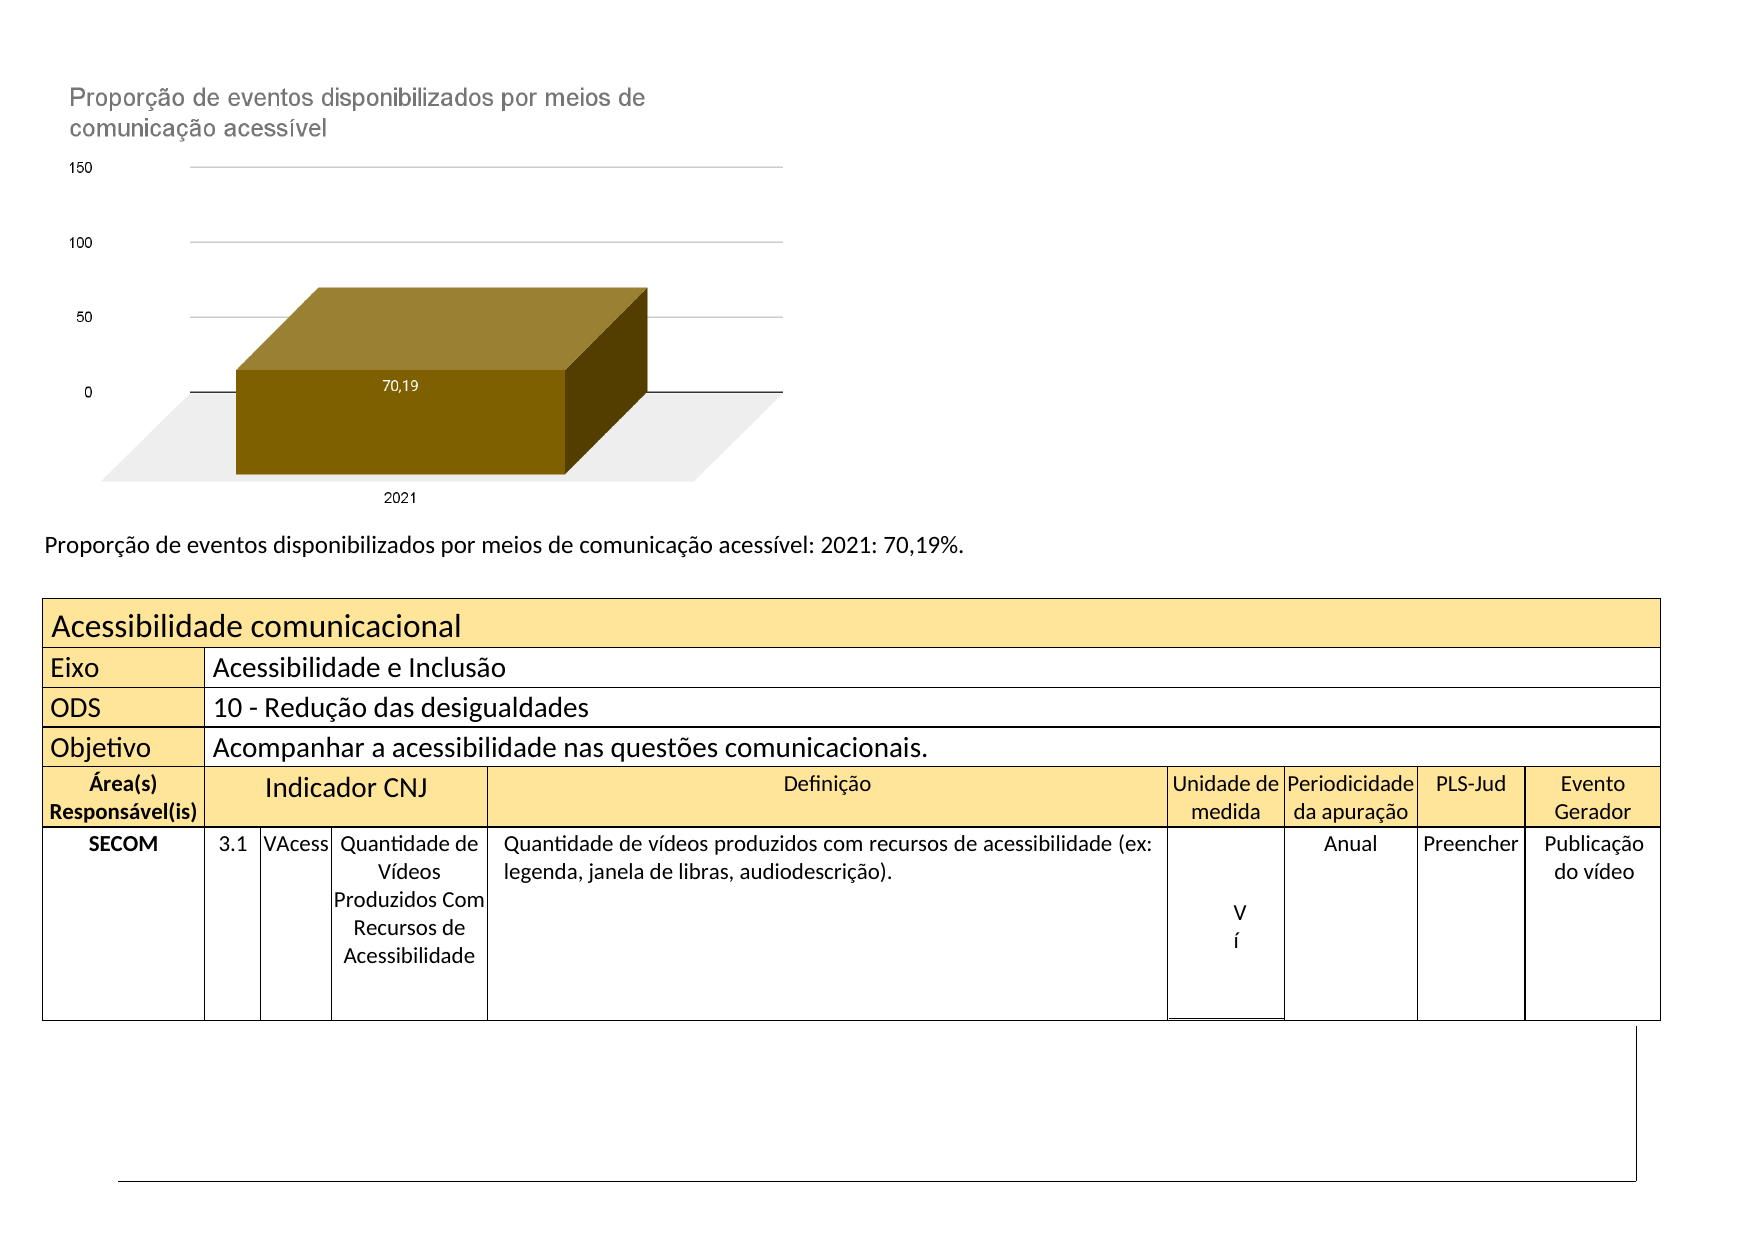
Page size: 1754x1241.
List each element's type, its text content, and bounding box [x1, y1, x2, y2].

table_cell Acompanhar a acessibilidade nas questões comunicacionais. [205, 728, 1660, 766]
text Proporção de eventos disponibilizados por meios de comunicação acessível: 2021: 70,19%. [44, 529, 1712, 560]
table_header Acessibilidade comunicacional [43, 599, 1660, 647]
table_cell Preencher [1418, 828, 1524, 1020]
table_cell 3.1 [205, 828, 260, 1020]
table_cell 10 - Redução das desigualdades [205, 688, 1660, 726]
table_cell Indicador CNJ [205, 767, 487, 826]
table_cell Publicação do vídeo [1526, 828, 1660, 1020]
table_cell Ví [1168, 828, 1284, 1020]
table_cell Objetivo [43, 728, 204, 766]
table_cell Definição [488, 767, 1167, 826]
table_cell Periodicidade da apuração [1285, 767, 1417, 826]
table_cell PLS-Jud [1418, 767, 1524, 826]
table_cell Quantidade de Vídeos Produzidos Com Recursos de Acessibilidade [332, 828, 487, 1020]
table_cell ODS [43, 688, 204, 726]
table_cell Área(s) Responsável(is) [43, 767, 204, 826]
table_cell SECOM [43, 828, 204, 1020]
table_cell VAcess [261, 828, 331, 1020]
table_cell Quantidade de vídeos produzidos com recursos de acessibilidade (ex: legenda, janela de libras, audiodescrição). [488, 828, 1167, 1020]
table_cell Eixo [43, 648, 204, 687]
table_cell Evento Gerador [1526, 767, 1660, 826]
table_cell Unidade de medida [1168, 767, 1284, 826]
table_cell Anual [1285, 828, 1417, 1020]
table_cell Acessibilidade e Inclusão [205, 648, 1660, 687]
